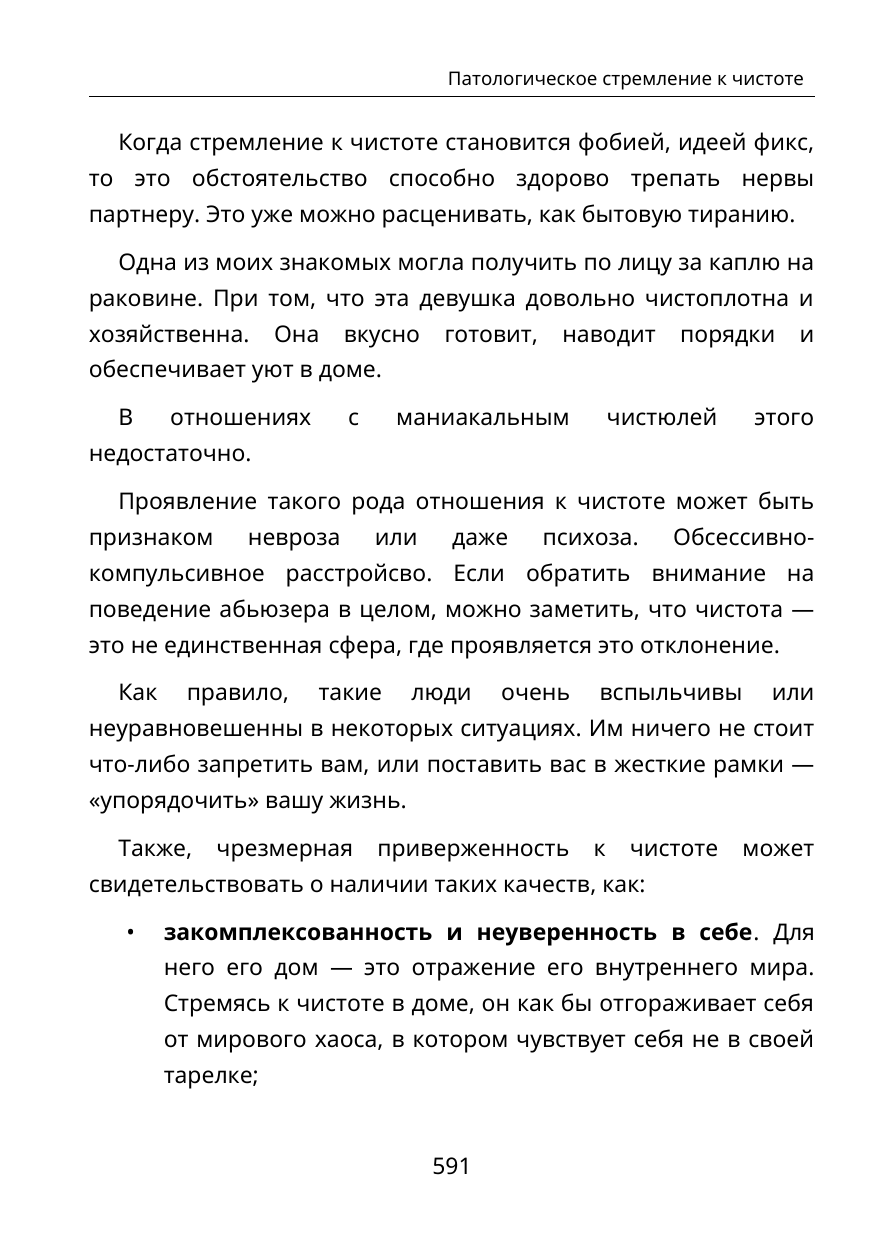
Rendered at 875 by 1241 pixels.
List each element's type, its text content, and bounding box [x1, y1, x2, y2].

text Проявление такого рода отношения к чистоте может быть признаком невроза или даже психоза. Обсессивно-компульсивное расстройсво. Если обратить внимание на поведение абьюзера в целом, можно заметить, что чистота — это не единственная сфера, где проявляется это отклонение. [88, 485, 815, 660]
text Когда стремление к чистоте становится фобией, идеей фикс, то это обстоятельство способно здорово трепать нервы партнеру. Это уже можно расценивать, как бытовую тиранию. [88, 126, 815, 229]
text Также, чрезмерная приверженность к чистоте может свидетельствовать о наличии таких качеств, как: [88, 832, 815, 899]
text В отношениях с маниакальным чистюлей этого недостаточно. [88, 401, 815, 468]
list закомплексованность и неуверенность в себе. Для него его дом — это отражение его внутреннего мира. Стремясь к чистоте в доме, он как бы отгораживает себя от мирового хаоса, в котором чувствует себя не в своей тарелке; [126, 915, 815, 1090]
text Одна из моих знакомых могла получить по лицу за каплю на раковине. При том, что эта девушка довольно чистоплотна и хозяйственна. Она вкусно готовит, наводит порядки и обеспечивает уют в доме. [88, 246, 815, 385]
text Как правило, такие люди очень вспыльчивы или неуравновешенны в некоторых ситуациях. Им ничего не стоит что-либо запретить вам, или поставить вас в жесткие рамки — «упорядочить» вашу жизнь. [88, 676, 815, 815]
